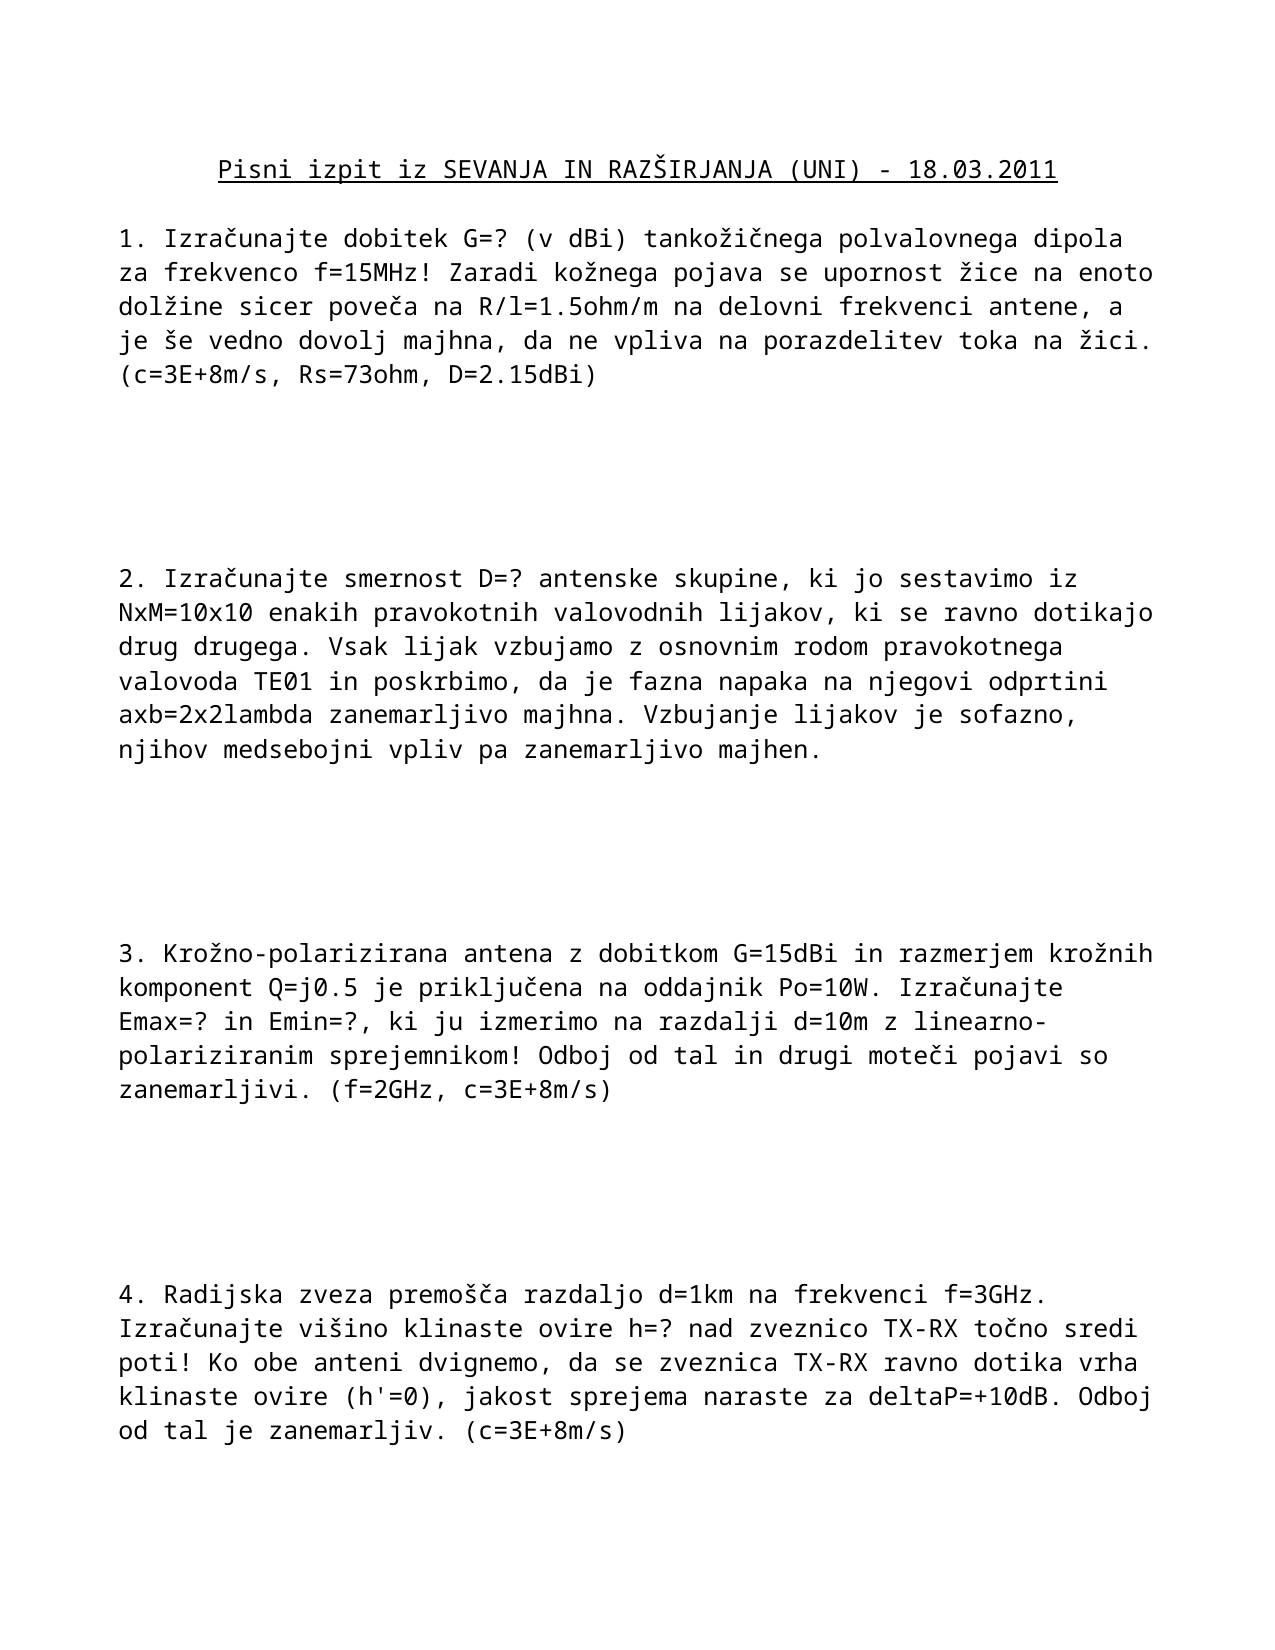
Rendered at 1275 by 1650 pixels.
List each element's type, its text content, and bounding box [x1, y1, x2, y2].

text 3. Krožno-polarizirana antena z dobitkom G=15dBi in razmerjem krožnih komponent Q=j0.5 je priključena na oddajnik Po=10W. Izračunajte Emax=? in Emin=?, ki ju izmerimo na razdalji d=10m z linearno-polariziranim sprejemnikom! Odboj od tal in drugi moteči pojavi so zanemarljivi. (f=2GHz, c=3E+8m/s) [118, 936, 1157, 1106]
text Pisni izpit iz SEVANJA IN RAZŠIRJANJA (UNI) - 18.03.2011 [118, 152, 1157, 186]
text 2. Izračunajte smernost D=? antenske skupine, ki jo sestavimo iz NxM=10x10 enakih pravokotnih valovodnih lijakov, ki se ravno dotikajo drug drugega. Vsak lijak vzbujamo z osnovnim rodom pravokotnega valovoda TE01 in poskrbimo, da je fazna napaka na njegovi odprtini axb=2x2lambda zanemarljivo majhna. Vzbujanje lijakov je sofazno, njihov medsebojni vpliv pa zanemarljivo majhen. [118, 561, 1157, 765]
text 1. Izračunajte dobitek G=? (v dBi) tankožičnega polvalovnega dipola za frekvenco f=15MHz! Zaradi kožnega pojava se upornost žice na enoto dolžine sicer poveča na R/l=1.5ohm/m na delovni frekvenci antene, a je še vedno dovolj majhna, da ne vpliva na porazdelitev toka na žici. (c=3E+8m/s, Rs=73ohm, D=2.15dBi) [118, 220, 1157, 391]
text 4. Radijska zveza premošča razdaljo d=1km na frekvenci f=3GHz. Izračunajte višino klinaste ovire h=? nad zveznico TX-RX točno sredi poti! Ko obe anteni dvignemo, da se zveznica TX-RX ravno dotika vrha klinaste ovire (h'=0), jakost sprejema naraste za deltaP=+10dB. Odboj od tal je zanemarljiv. (c=3E+8m/s) [118, 1276, 1157, 1447]
